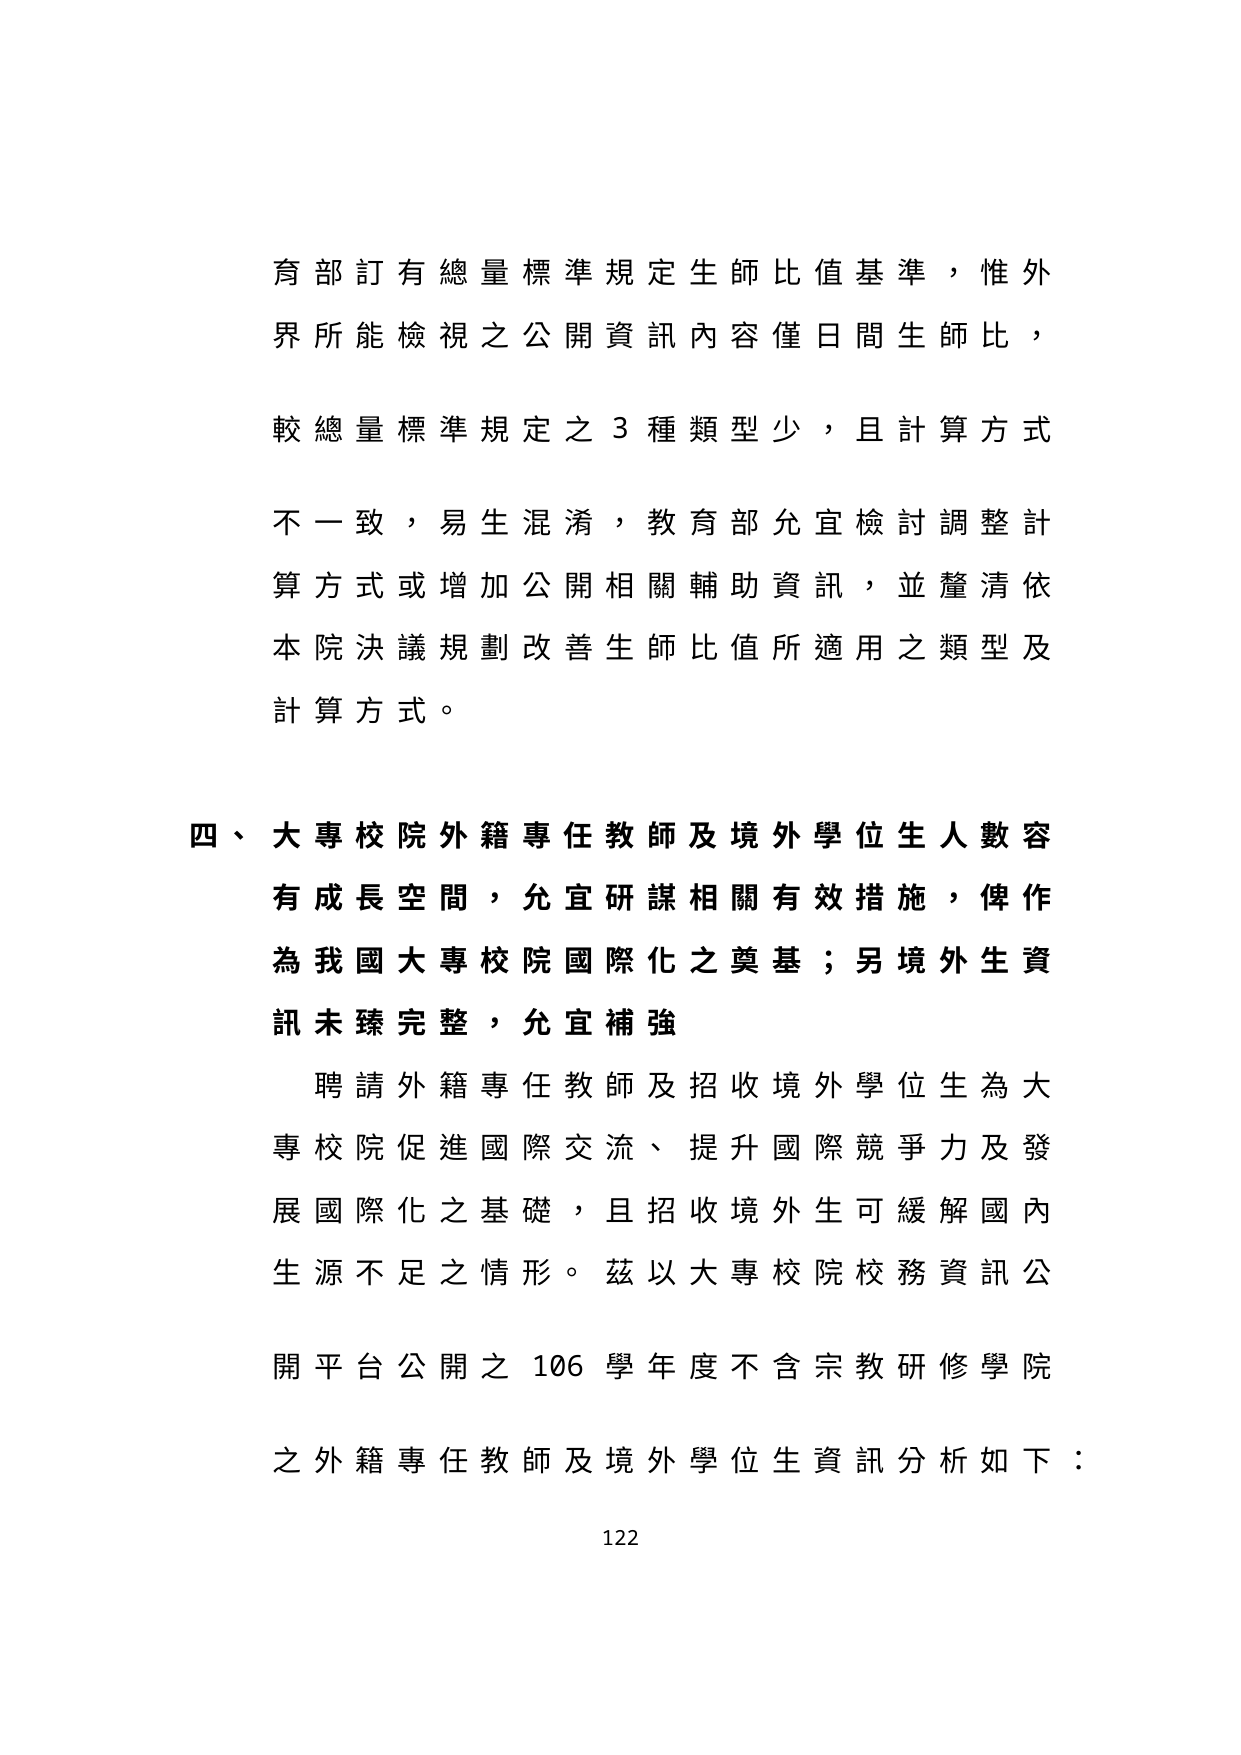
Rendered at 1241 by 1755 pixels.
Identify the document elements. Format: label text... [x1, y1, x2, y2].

text 四、大專校院外籍專任教師及境外學位生人數容有成長空間，允宜研謀相關有效措施，俾作為我國大專校院國際化之奠基；另境外生資訊未臻完整，允宜補強 [183, 792, 1058, 1042]
text 育部訂有總量標準規定生師比值基準，惟外界所能檢視之公開資訊內容僅日間生師比，較總量標準規定之3種類型少，且計算方式不一致，易生混淆，教育部允宜檢討調整計算方式或增加公開相關輔助資訊，並釐清依本院決議規劃改善生師比值所適用之類型及計算方式。 [242, 229, 1058, 729]
text 聘請外籍專任教師及招收境外學位生為大專校院促進國際交流、提升國際競爭力及發展國際化之基礎，且招收境外生可緩解國內生源不足之情形。茲以大專校院校務資訊公開平台公開之106學年度不含宗教研修學院之外籍專任教師及境外學位生資訊分析如下： [242, 1042, 1058, 1479]
